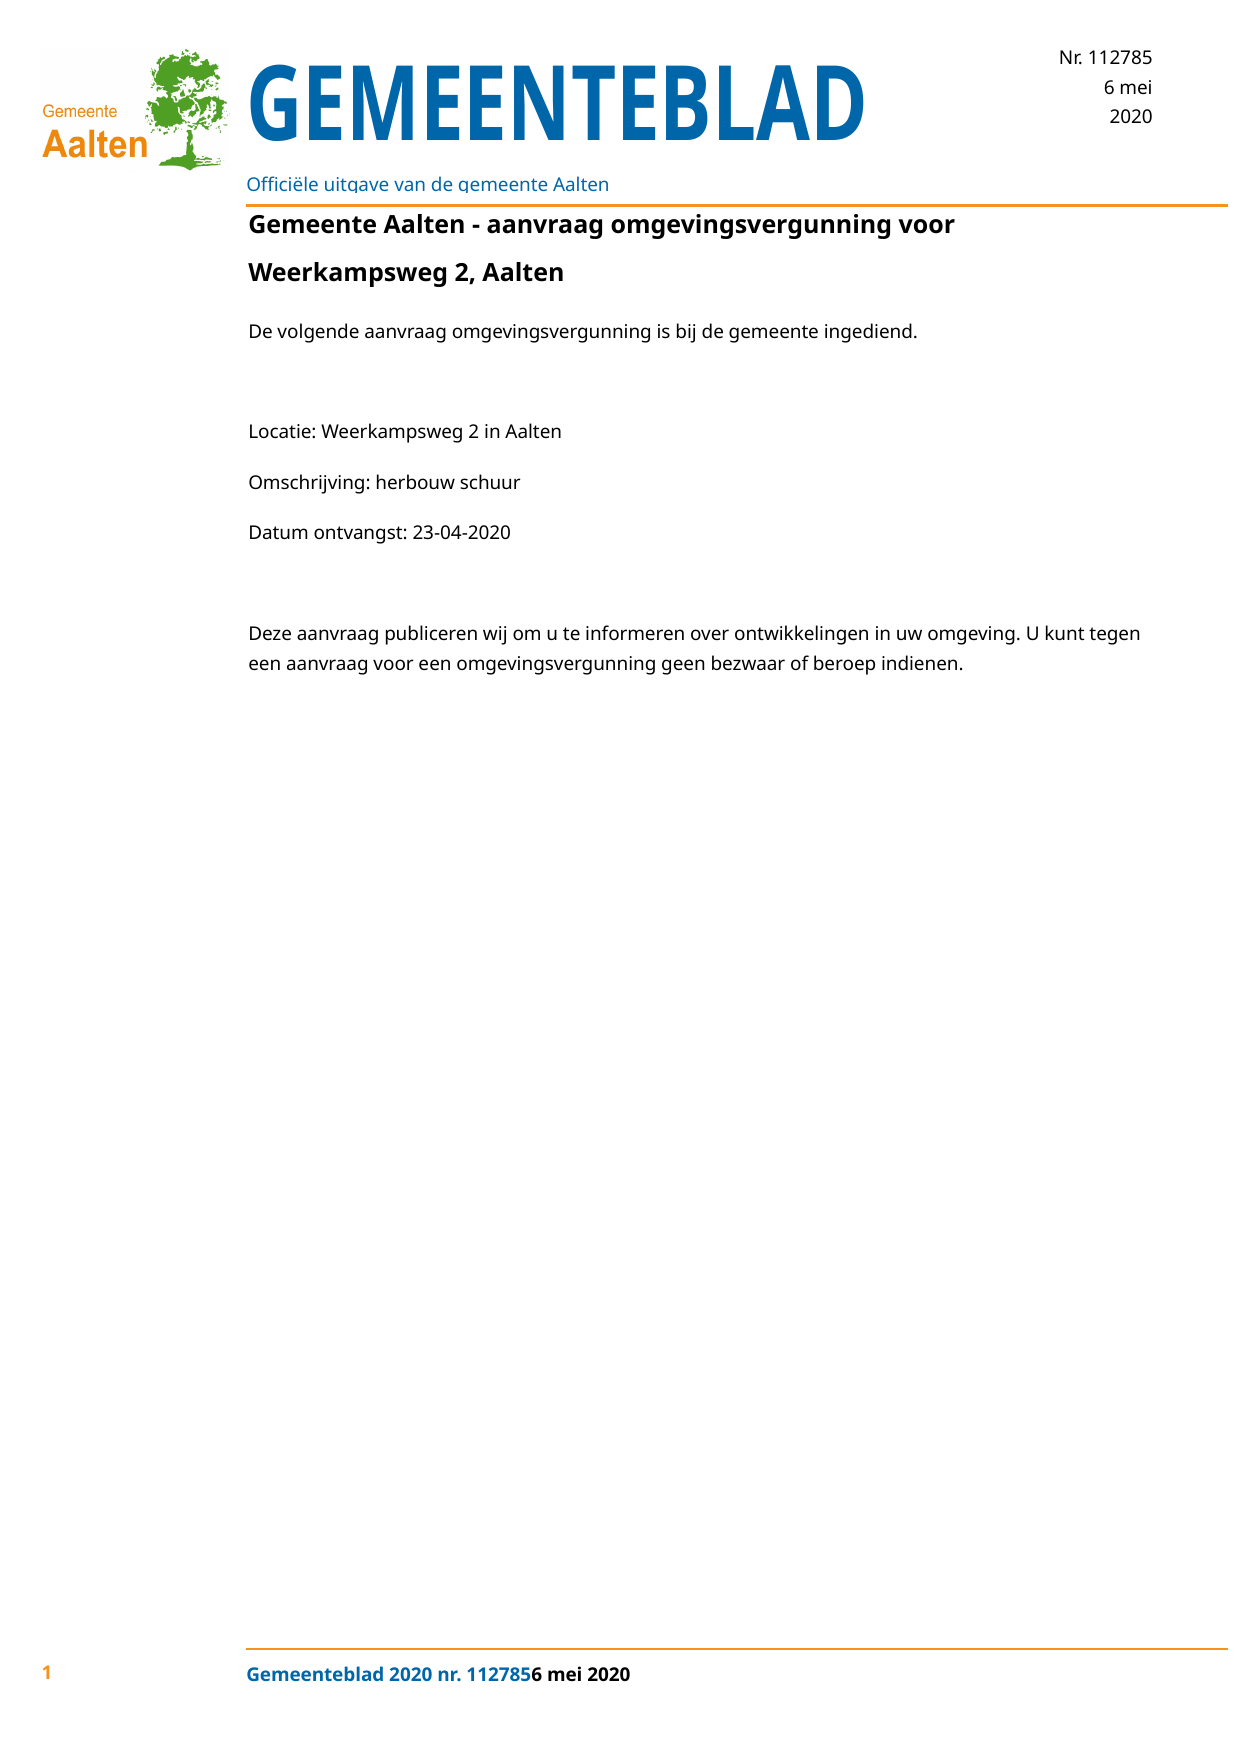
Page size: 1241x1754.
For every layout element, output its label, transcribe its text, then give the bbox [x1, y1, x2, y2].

text De volgende aanvraag omgevingsvergunning is bij de gemeente ingediend. [248, 318, 1152, 344]
text Locatie: Weerkampsweg 2 in Aalten [248, 419, 1152, 444]
text Omschrijving: herbouw schuur [248, 469, 1152, 495]
text Gemeente Aalten - aanvraag omgevingsvergunning voor Weerkampsweg 2, Aalten [248, 207, 1152, 288]
text Deze aanvraag publiceren wij om u te informeren over ontwikkelingen in uw omgeving. U kunt tegen een aanvraag voor een omgevingsvergunning geen bezwaar of beroep indienen. [248, 620, 1152, 676]
picture [41, 47, 231, 172]
text Datum ontvangst: 23-04-2020 [248, 519, 1152, 545]
